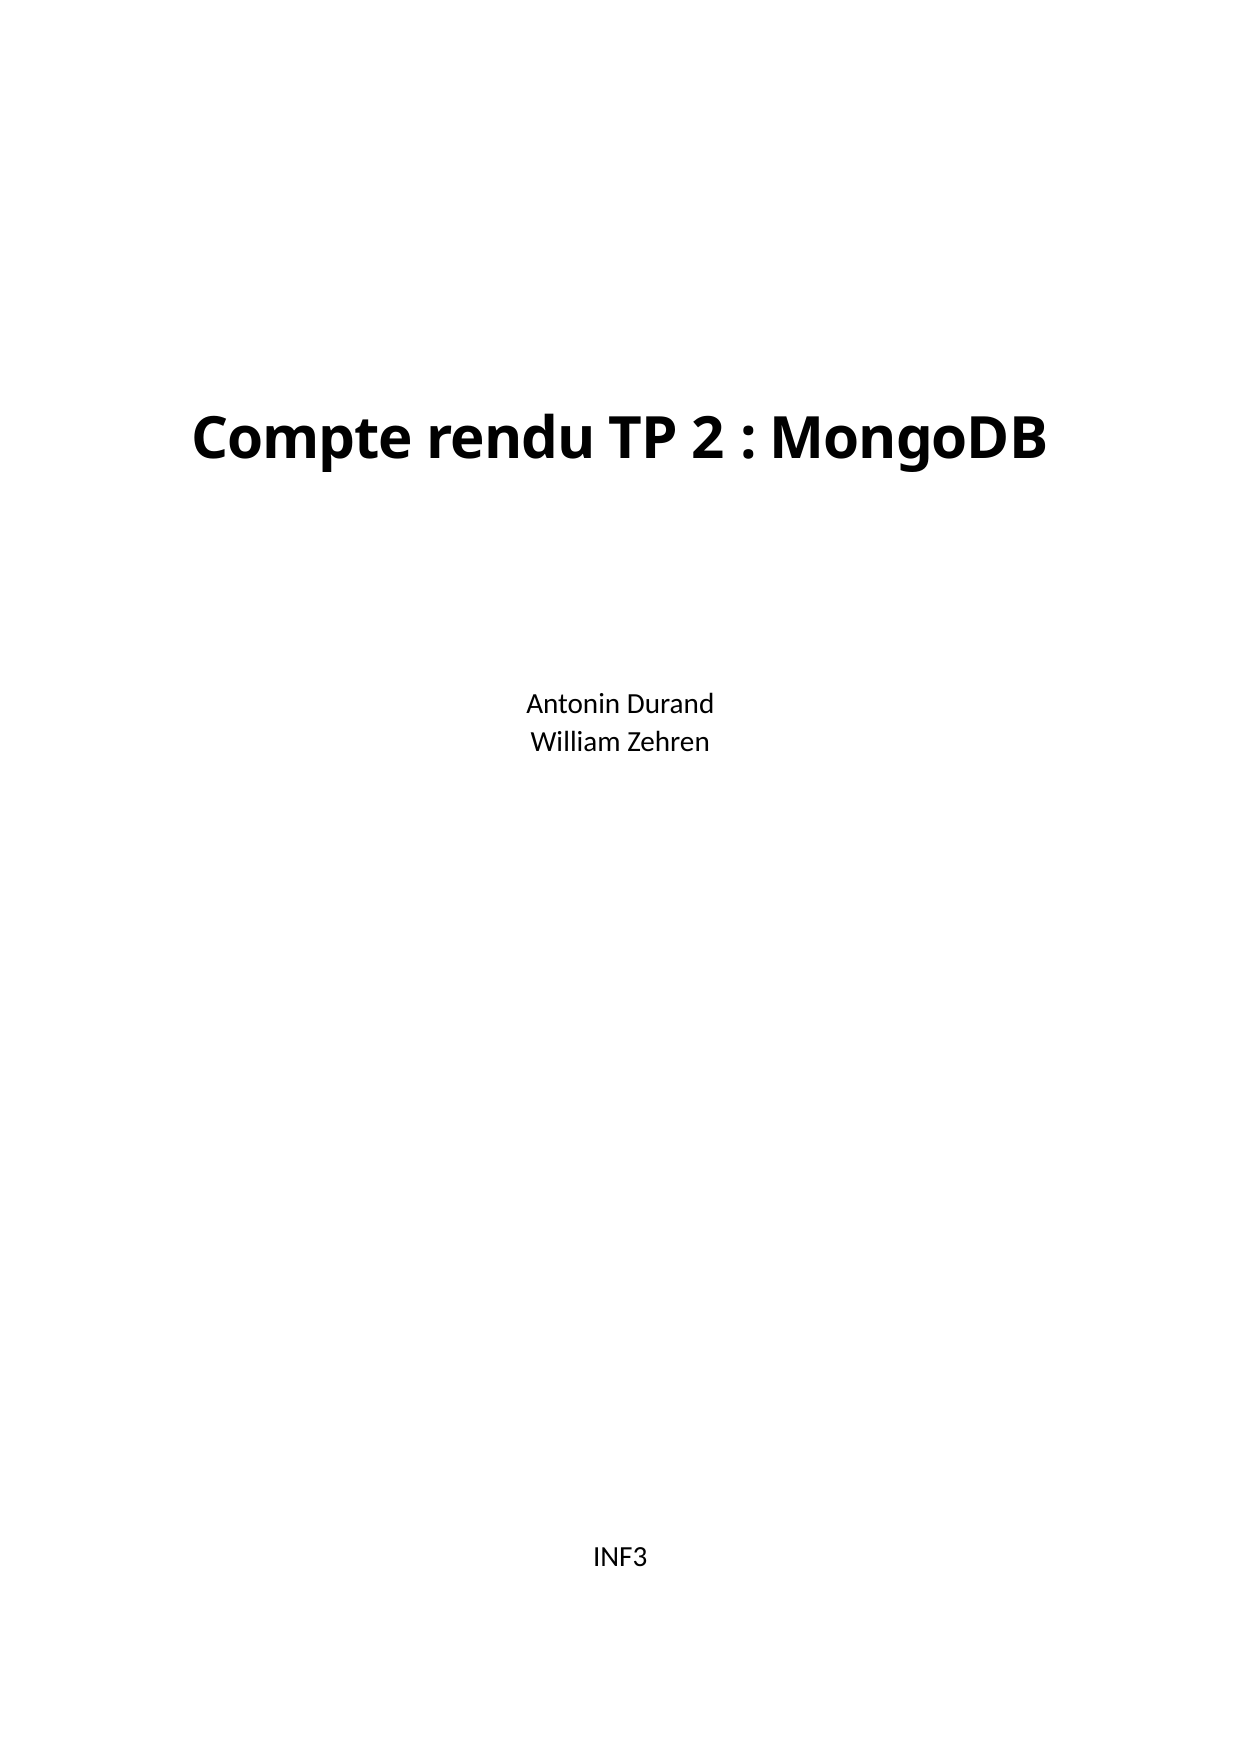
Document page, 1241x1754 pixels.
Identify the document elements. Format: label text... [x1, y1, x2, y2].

text William Zehren [148, 723, 1093, 759]
text Antonin Durand [148, 685, 1093, 721]
text INF3 [148, 1538, 1093, 1574]
text Compte rendu TP 2 : MongoDB [148, 396, 1093, 476]
